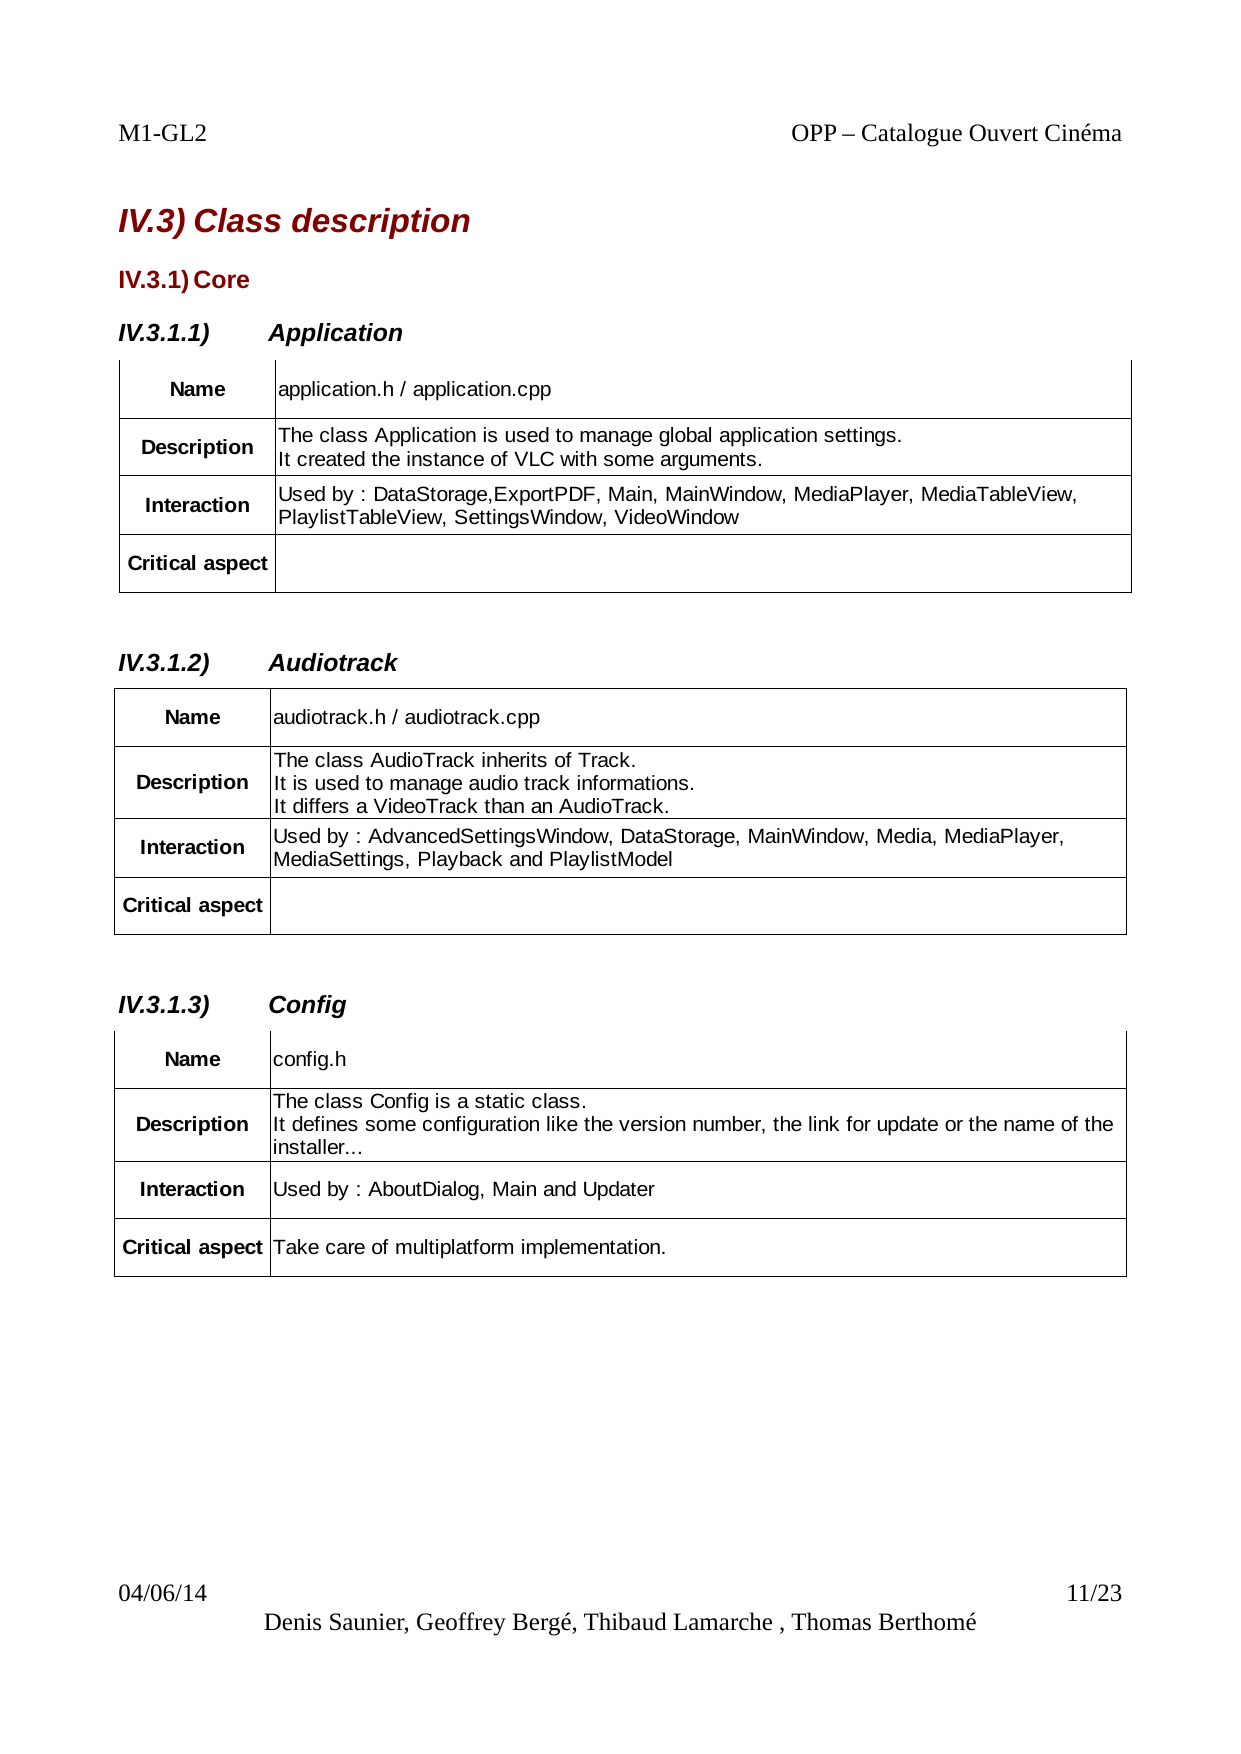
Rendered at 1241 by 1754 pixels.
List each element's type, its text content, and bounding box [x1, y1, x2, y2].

subtitle Class description [118, 201, 1122, 240]
subtitle Config [118, 991, 1122, 1019]
subtitle Audiotrack [118, 648, 1122, 677]
subtitle Core [118, 265, 1122, 293]
subtitle Application [118, 318, 1122, 347]
